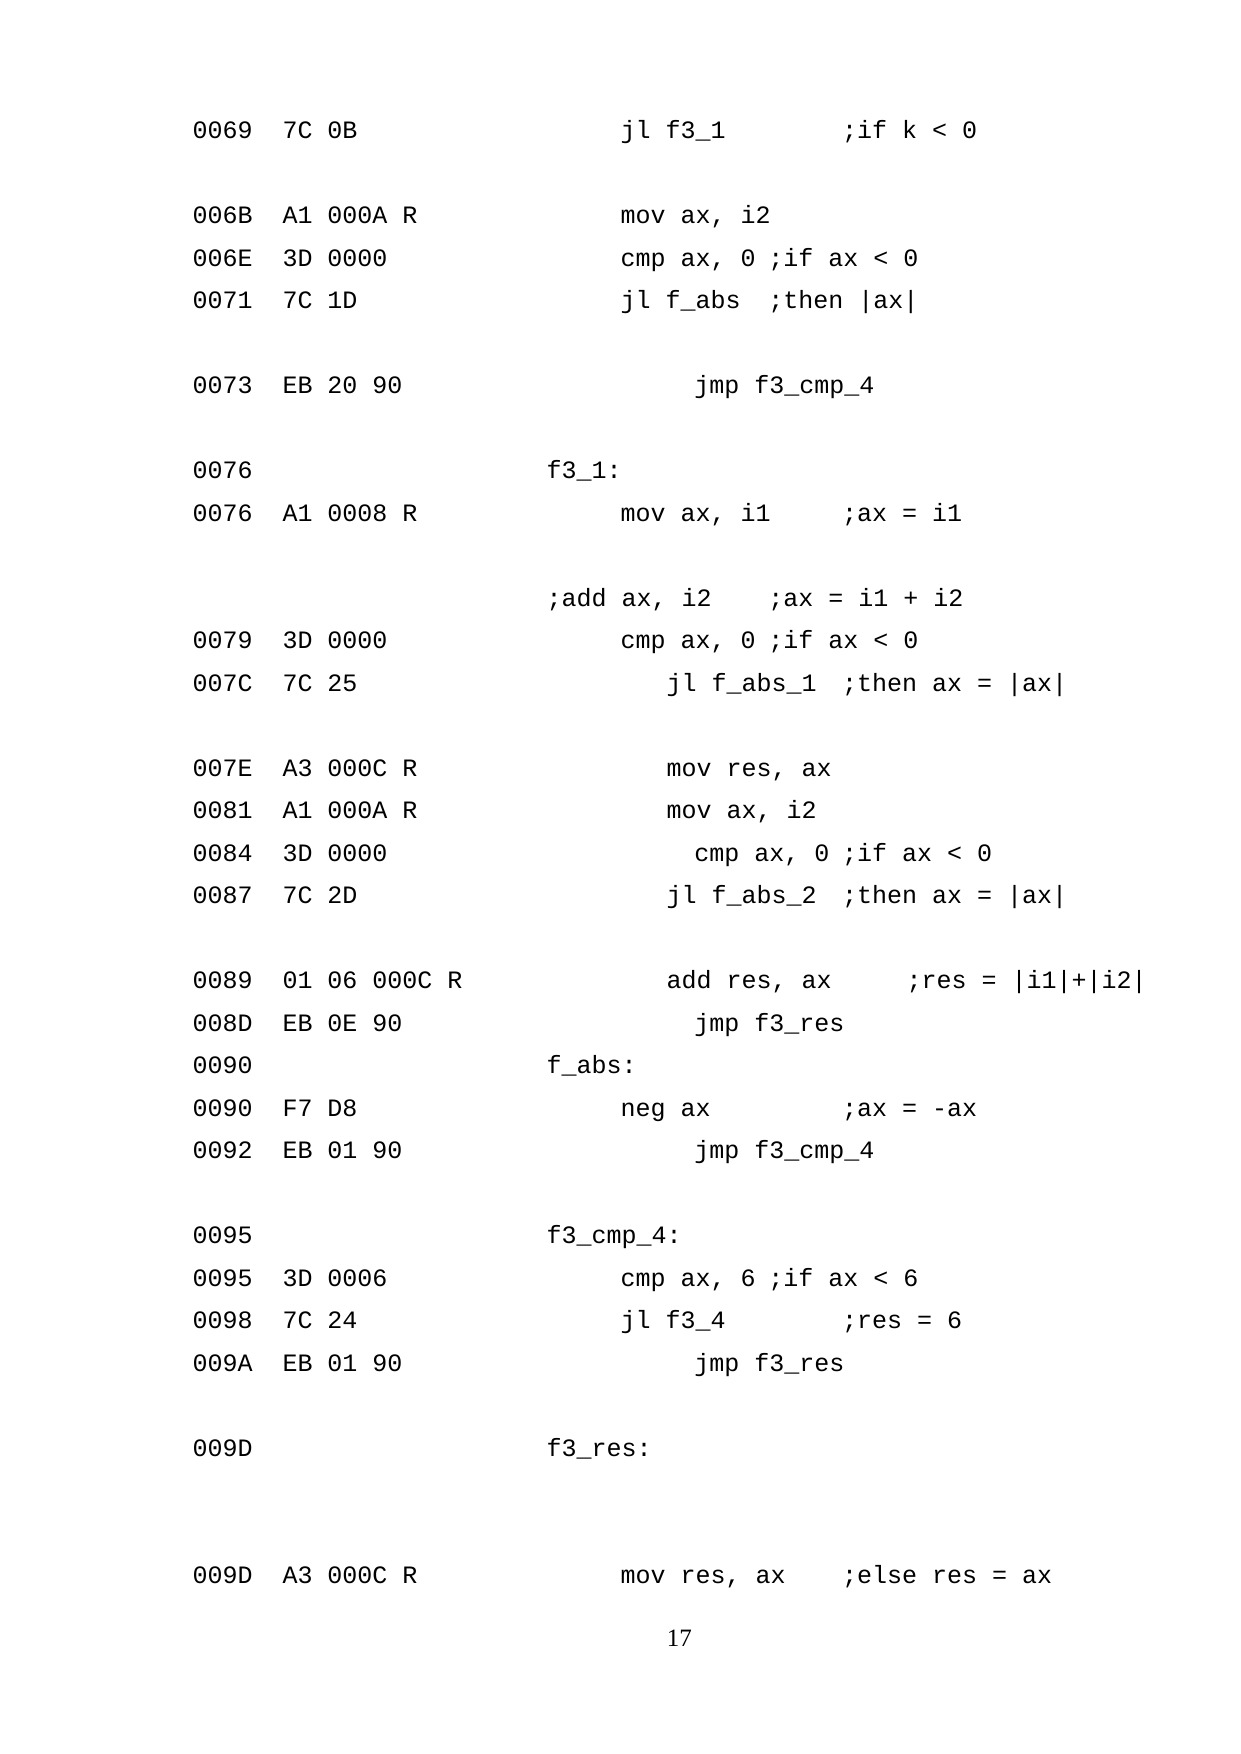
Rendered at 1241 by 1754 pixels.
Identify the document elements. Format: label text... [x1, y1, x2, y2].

text 009D f3_res: [177, 1436, 1181, 1464]
text 0095 f3_cmp_4: [177, 1223, 1181, 1251]
text 0071 7C 1D jl f_abs ;then |ax| [177, 288, 1181, 316]
text 0090 F7 D8 neg ax ;ax = -ax [177, 1096, 1181, 1124]
text 0079 3D 0000 cmp ax, 0 ;if ax < 0 [177, 628, 1181, 656]
text 006E 3D 0000 cmp ax, 0 ;if ax < 0 [177, 246, 1181, 274]
text 0069 7C 0B jl f3_1 ;if k < 0 [177, 118, 1181, 146]
text 008D EB 0E 90 jmp f3_res [177, 1011, 1181, 1039]
text 007E A3 000C R mov res, ax [177, 756, 1181, 784]
text 0081 A1 000A R mov ax, i2 [177, 798, 1181, 826]
text 0087 7C 2D jl f_abs_2 ;then ax = |ax| [177, 883, 1181, 911]
text ;add ax, i2 ;ax = i1 + i2 [177, 586, 1181, 614]
text 007C 7C 25 jl f_abs_1 ;then ax = |ax| [177, 671, 1181, 699]
text 0076 f3_1: [177, 458, 1181, 486]
text 009A EB 01 90 jmp f3_res [177, 1351, 1181, 1379]
text 0084 3D 0000 cmp ax, 0 ;if ax < 0 [177, 841, 1181, 869]
text 006B A1 000A R mov ax, i2 [177, 203, 1181, 231]
text 0076 A1 0008 R mov ax, i1 ;ax = i1 [177, 501, 1181, 529]
text 0092 EB 01 90 jmp f3_cmp_4 [177, 1138, 1181, 1166]
text 0095 3D 0006 cmp ax, 6 ;if ax < 6 [177, 1266, 1181, 1294]
text 0098 7C 24 jl f3_4 ;res = 6 [177, 1308, 1181, 1336]
text 0090 f_abs: [177, 1053, 1181, 1081]
text 0073 EB 20 90 jmp f3_cmp_4 [177, 373, 1181, 401]
text 009D A3 000C R mov res, ax ;else res = ax [177, 1563, 1181, 1591]
text 0089 01 06 000C R add res, ax ;res = |i1|+|i2| [177, 968, 1181, 996]
